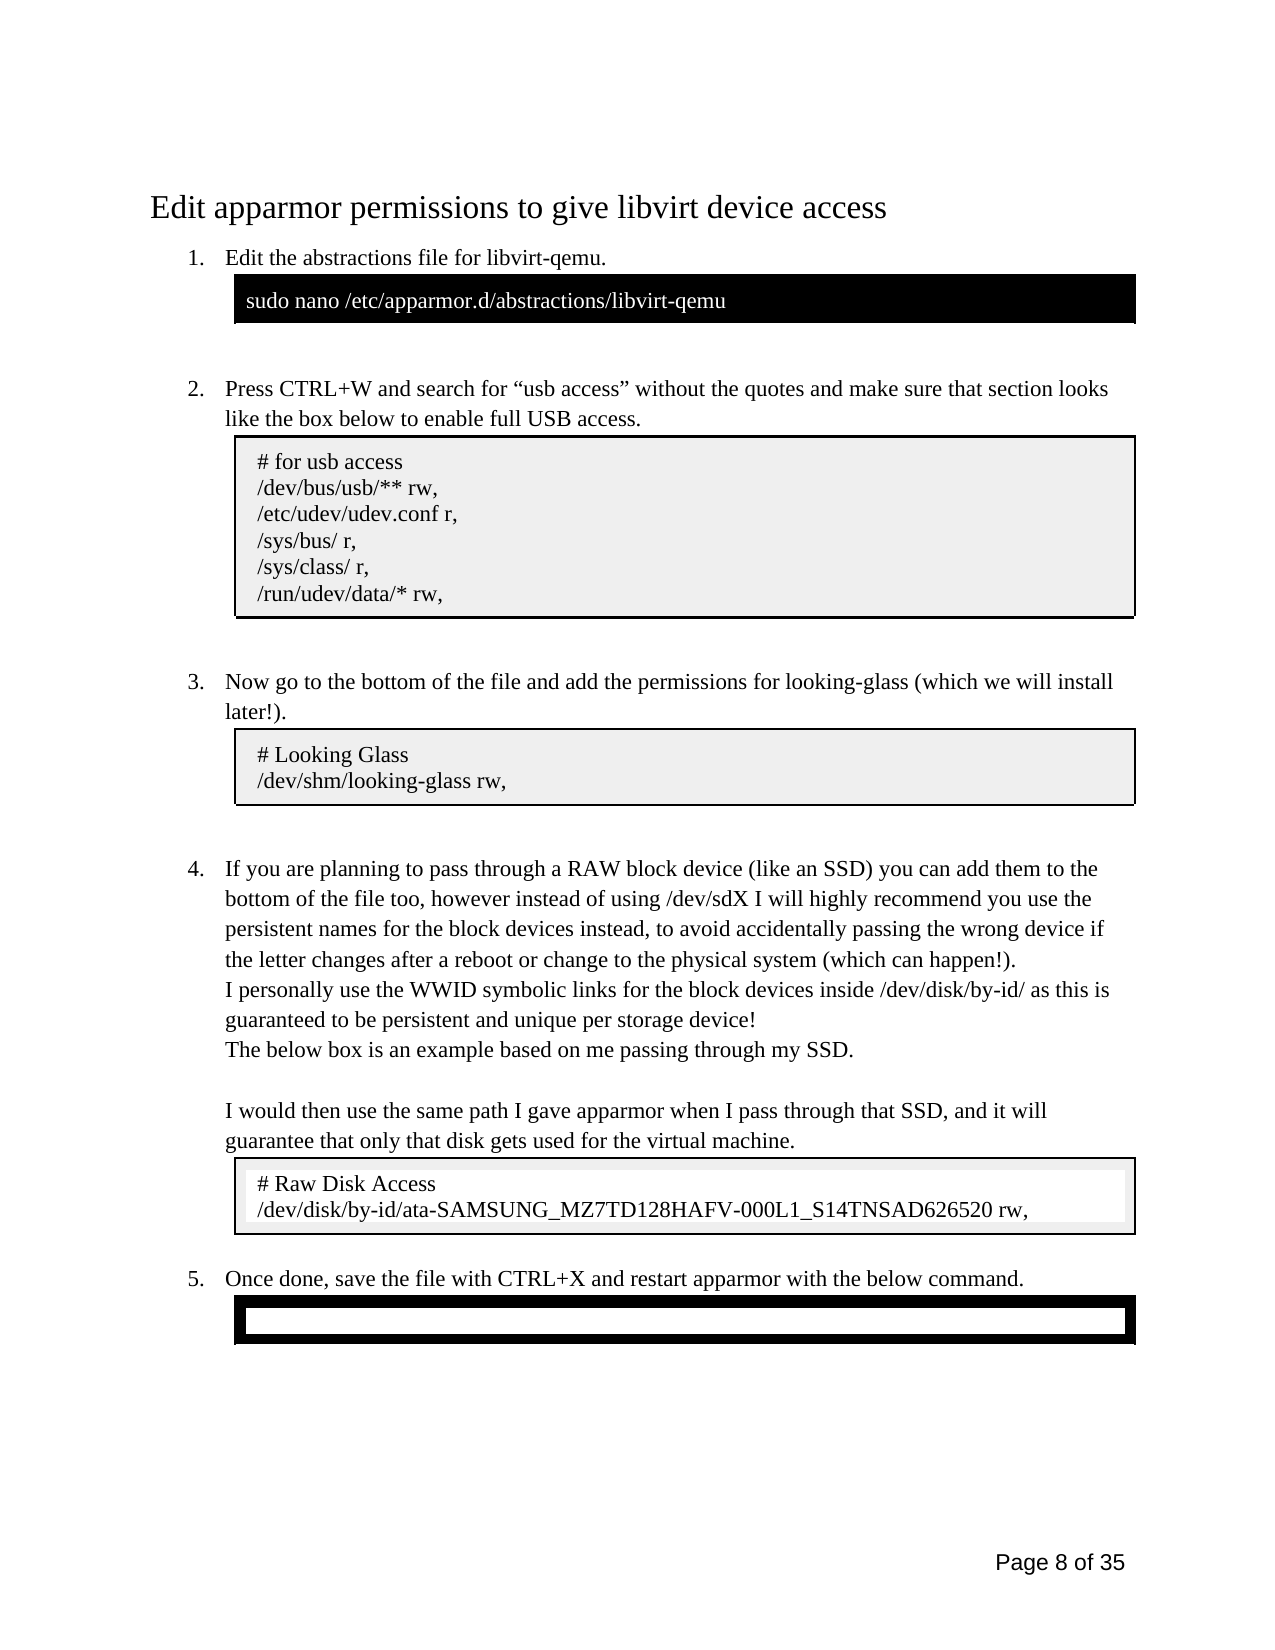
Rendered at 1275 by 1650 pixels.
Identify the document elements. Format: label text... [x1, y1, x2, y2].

table_header # Raw Disk Access /dev/disk/by-id/ata-SAMSUNG_MZ7TD128HAFV-000L1_S14TNSAD626520 rw, [236, 1159, 1134, 1233]
list Edit the abstractions file for libvirt-qemu. [187, 244, 1125, 270]
list If you are planning to pass through a RAW block device (like an SSD) you can add them to the bottom of the file too, however instead of using /dev/sdX I will highly recommend you use the persistent names for the block devices instead, to avoid accidentally passing the wrong device if the letter changes after a reboot or change to the physical system (which can happen!). I personally use the WWID symbolic links for the block devices inside /dev/disk/by-id/ as this is guaranteed to be persistent and unique per storage device! The below box is an example based on me passing through my SSD. I would then use the same path I gave apparmor when I pass through that SSD, and it will guarantee that only that disk gets used for the virtual machine. [187, 855, 1125, 1153]
list Now go to the bottom of the file and add the permissions for looking-glass (which we will install later!). [187, 668, 1125, 724]
table_header sudo service apparmor restart [236, 1298, 1134, 1344]
table_cell [236, 326, 1134, 373]
table_header sudo nano /etc/apparmor.d/abstractions/libvirt-qemu [236, 276, 1134, 323]
subtitle Edit apparmor permissions to give libvirt device access [150, 187, 1125, 226]
table_header # for usb access /dev/bus/usb/** rw, /etc/udev/udev.conf r, /sys/bus/ r, /sys/class/ r, /run/udev/data/* rw, [236, 438, 1134, 616]
list Once done, save the file with CTRL+X and restart apparmor with the below command. [187, 1265, 1125, 1291]
table_header # Looking Glass /dev/shm/looking-glass rw, [236, 730, 1134, 804]
table_cell [236, 619, 1134, 666]
list Press CTRL+W and search for “usb access” without the quotes and make sure that section looks like the box below to enable full USB access. [187, 375, 1125, 431]
table_cell [236, 806, 1134, 853]
table_cell [236, 1347, 1134, 1394]
